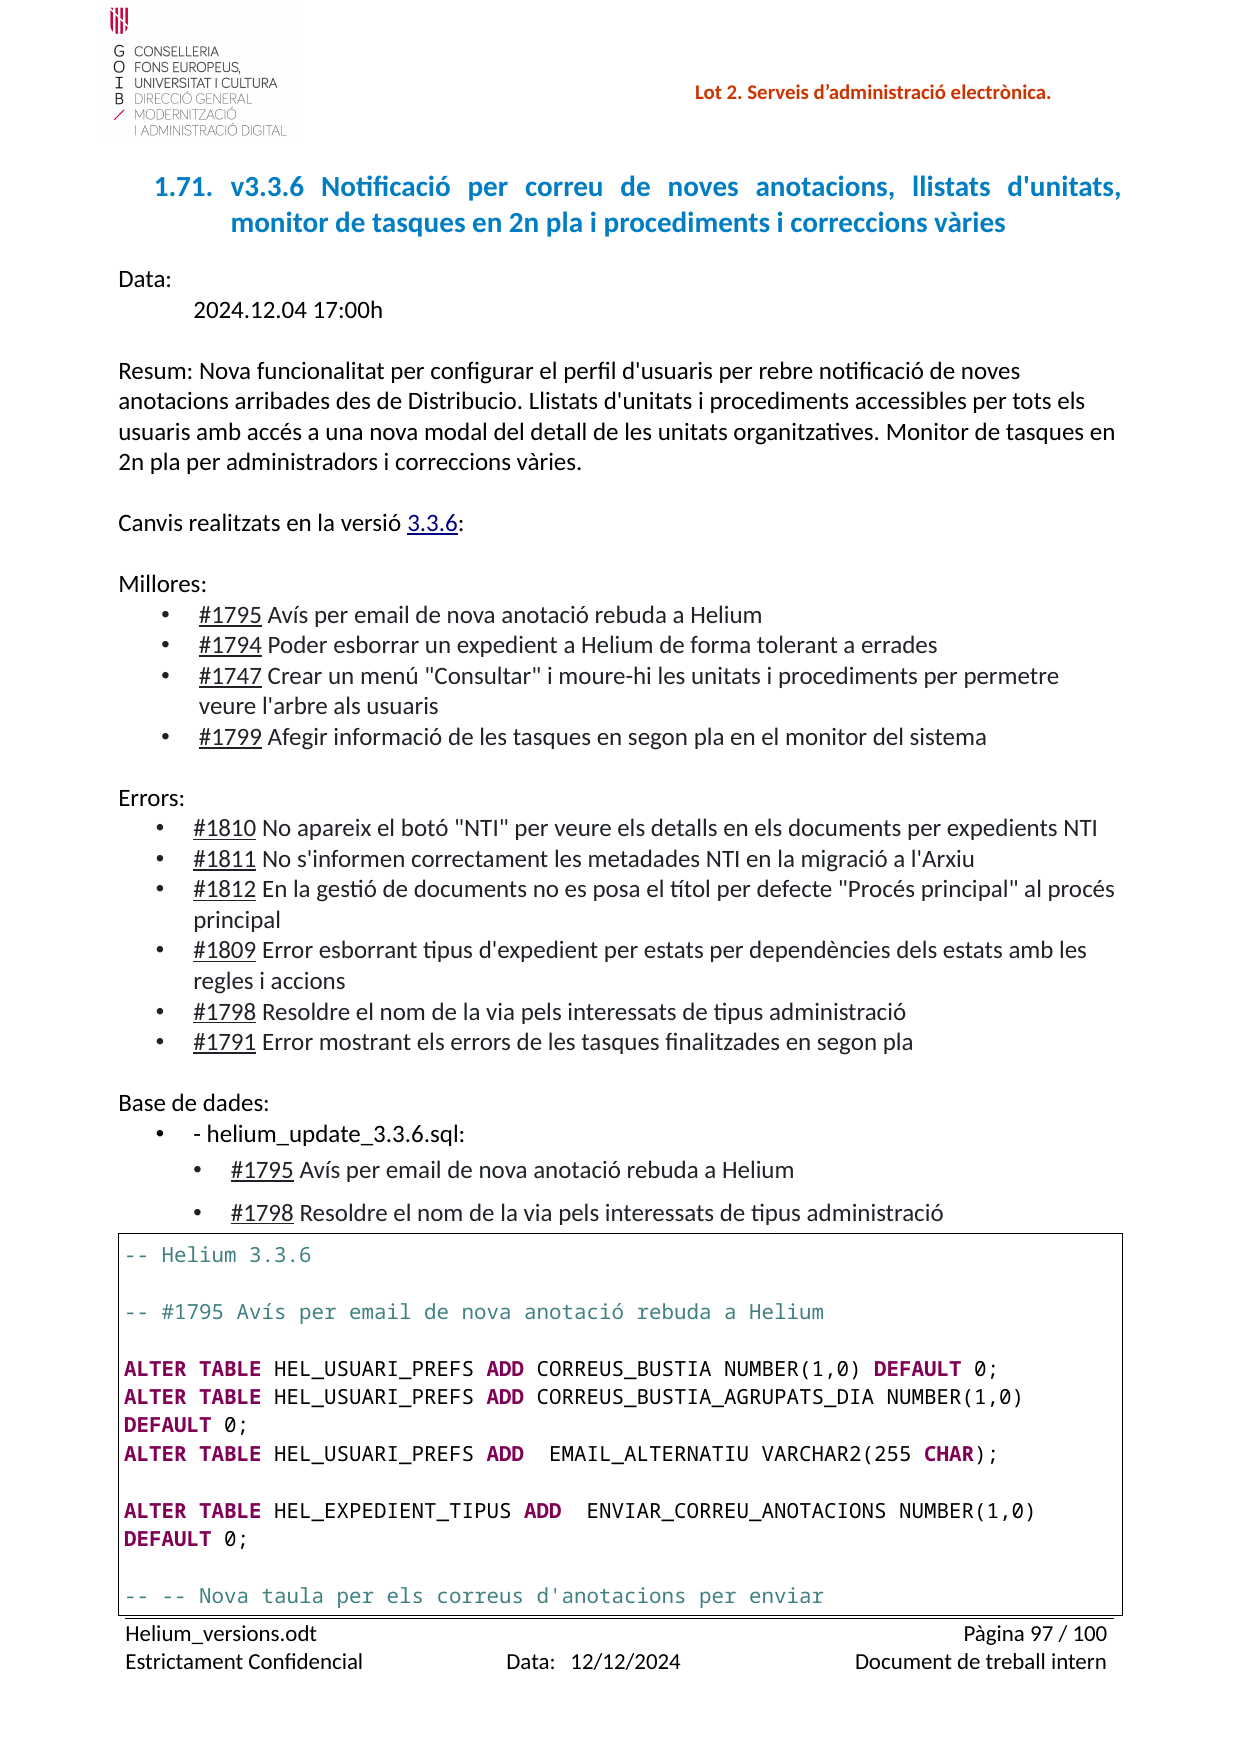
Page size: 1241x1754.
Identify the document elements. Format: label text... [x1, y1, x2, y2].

list #1799 Afegir informació de les tasques en segon pla en el monitor del sistema [161, 721, 1122, 752]
text Data: [118, 263, 1122, 294]
text Errors: [118, 782, 1122, 813]
list #1795 Avís per email de nova anotació rebuda a Helium [193, 1154, 1122, 1185]
subtitle v3.3.6 Notificació per correu de noves anotacions, llistats d'unitats, monitor de tasques en 2n pla i procediments i correccions vàries [153, 168, 1122, 239]
list #1798 Resoldre el nom de la via pels interessats de tipus administració [156, 996, 1122, 1026]
text Millores: [118, 568, 1122, 599]
list #1794 Poder esborrar un expedient a Helium de forma tolerant a errades [161, 629, 1122, 660]
list #1811 No s'informen correctament les metadades NTI en la migració a l'Arxiu [156, 843, 1122, 874]
table_header -- Helium 3.3.6 -- #1795 Avís per email de nova anotació rebuda a Helium ALTER TABLE HEL_USUARI_PREFS ADD CORREUS_BUSTIA NUMBER(1,0) DEFAULT 0; ALTER TABLE HEL_USUARI_PREFS ADD CORREUS_BUSTIA_AGRUPATS_DIA NUMBER(1,0) DEFAULT 0; ALTER TABLE HEL_USUARI_PREFS ADD EMAIL_ALTERNATIU VARCHAR2(255 CHAR); ALTER TABLE HEL_EXPEDIENT_TIPUS ADD ENVIAR_CORREU_ANOTACIONS NUMBER(1,0) DEFAULT 0; -- -- Nova taula per els correus d'anotacions per enviar [119, 1234, 1122, 1615]
list #1798 Resoldre el nom de la via pels interessats de tipus administració [193, 1197, 1122, 1227]
text Canvis realitzats en la versió 3.3.6: [118, 507, 1122, 538]
text Base de dades: [118, 1087, 1122, 1118]
text Resum: Nova funcionalitat per configurar el perfil d'usuaris per rebre notificació de noves anotacions arribades des de Distribucio. Llistats d'unitats i procediments accessibles per tots els usuaris amb accés a una nova modal del detall de les unitats organitzatives. Monitor de tasques en 2n pla per administradors i correccions vàries. [118, 355, 1122, 477]
text 2024.12.04 17:00h [118, 294, 1122, 324]
list #1809 Error esborrant tipus d'expedient per estats per dependències dels estats amb les regles i accions [156, 935, 1122, 996]
picture [100, 0, 297, 144]
list #1791 Error mostrant els errors de les tasques finalitzades en segon pla [156, 1026, 1122, 1057]
list #1812 En la gestió de documents no es posa el títol per defecte "Procés principal" al procés principal [156, 874, 1122, 935]
list #1810 No apareix el botó "NTI" per veure els detalls en els documents per expedients NTI [156, 813, 1122, 843]
list #1747 Crear un menú "Consultar" i moure-hi les unitats i procediments per permetre veure l'arbre als usuaris [161, 660, 1122, 721]
list #1795 Avís per email de nova anotació rebuda a Helium [161, 599, 1122, 629]
list - helium_update_3.3.6.sql: [156, 1118, 1122, 1148]
